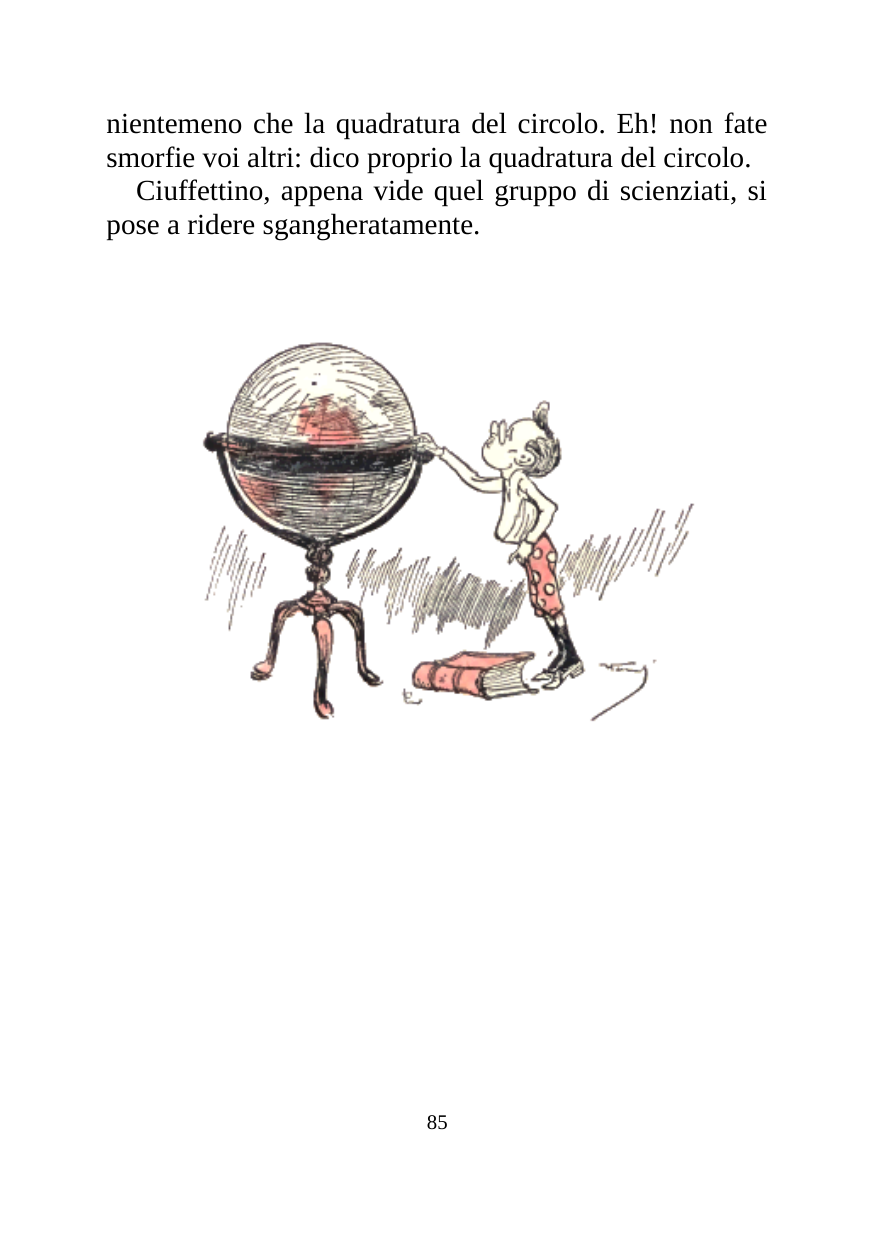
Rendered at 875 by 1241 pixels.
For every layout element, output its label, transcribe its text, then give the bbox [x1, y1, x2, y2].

text nientemeno che la quadratura del circolo. Eh! non fate smorfie voi altri: dico proprio la quadratura del circolo. [106, 106, 768, 173]
picture [156, 277, 718, 750]
text Ciuffettino, appena vide quel gruppo di scienziati, si pose a ridere sgangheratamente. [106, 173, 768, 240]
